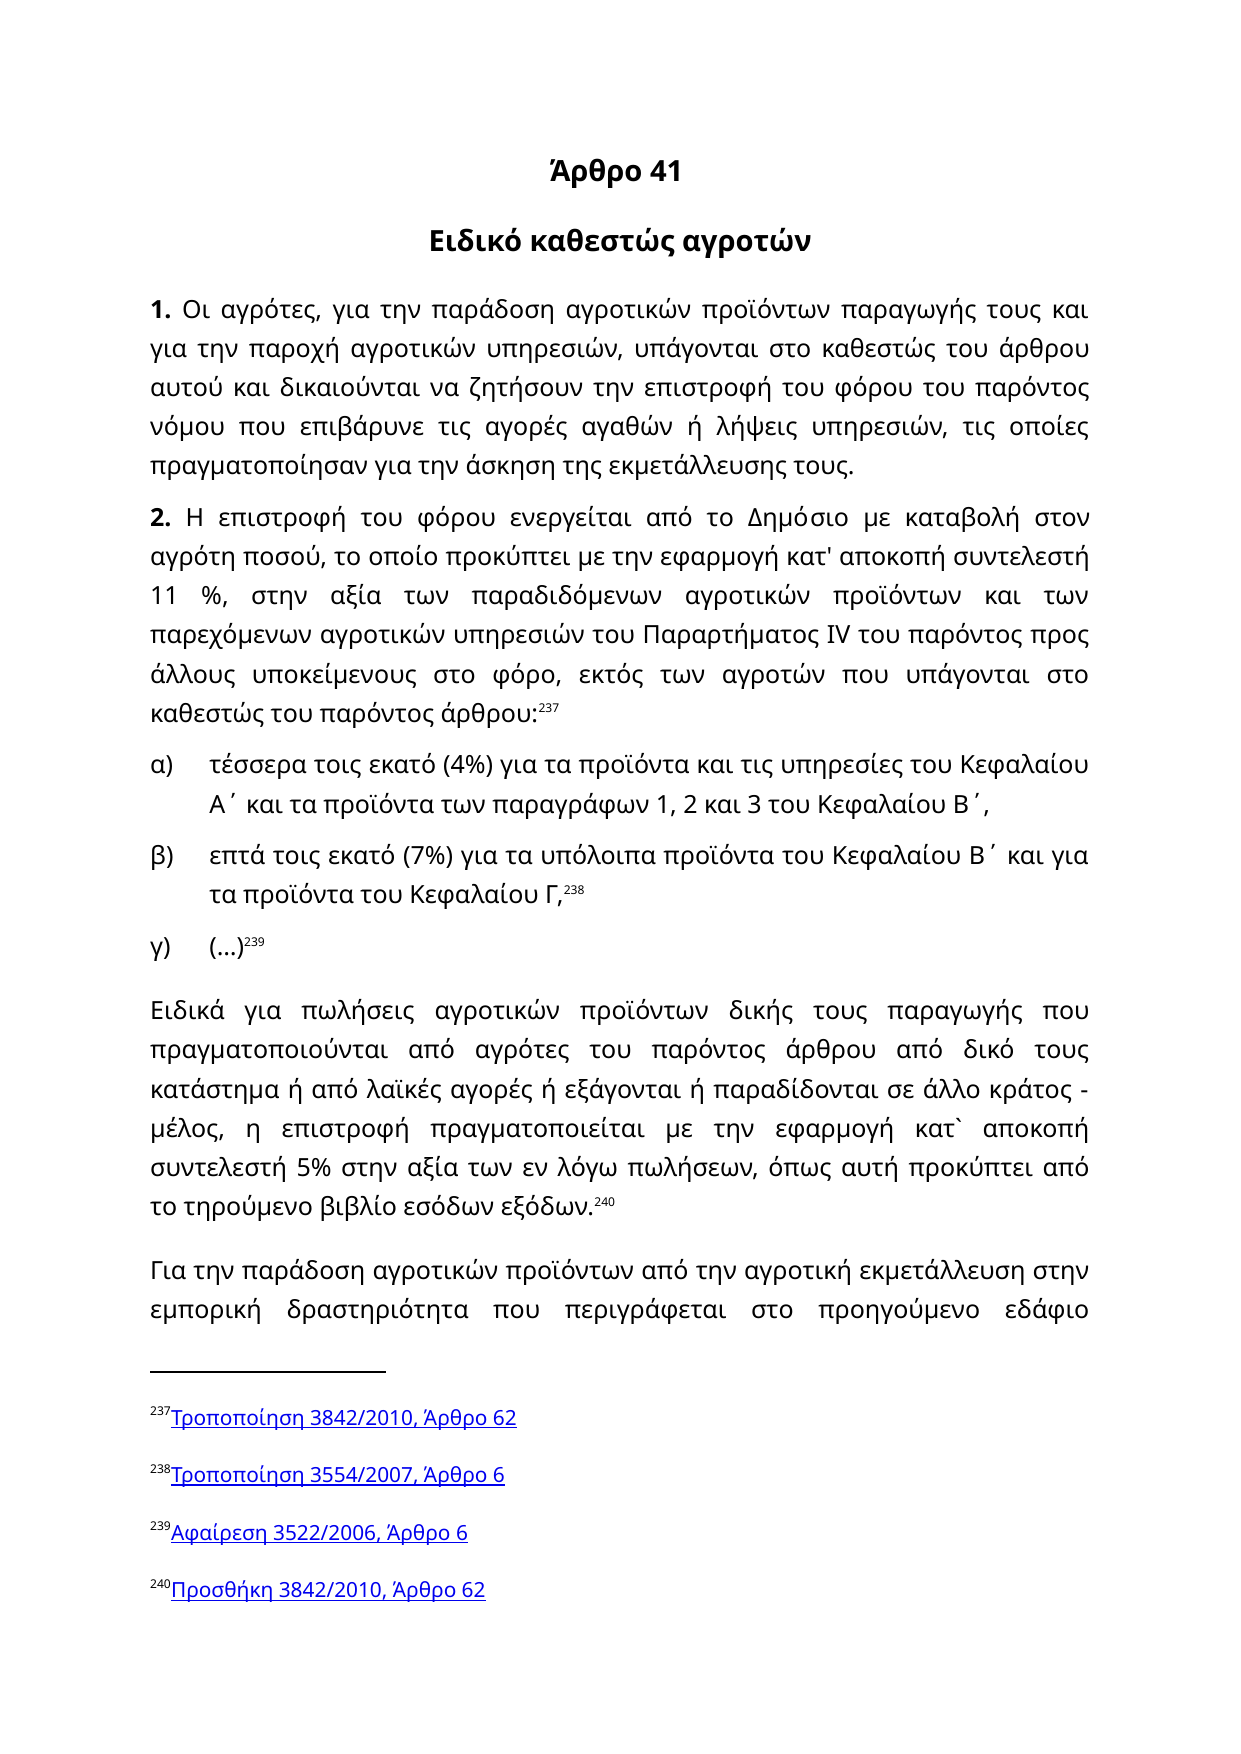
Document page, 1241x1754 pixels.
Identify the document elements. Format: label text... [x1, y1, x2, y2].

text Τροποποίηση 3554/2007, Άρθρο 6 [150, 1460, 1090, 1489]
text 2. Η επιστροφή του φόρου ενεργείται από το Δημό­σιο με καταβολή στον αγρότη ποσού, το οποίο προκύ­πτει με την εφαρμογή κατ' αποκοπή συντελεστή 11 %, στην αξία των παραδιδόμενων αγροτικών προϊόντων και των παρεχόμενων αγροτικών υπηρεσιών του Παραρτήματος IV του παρόντος προς άλλους υποκείμενους στο φόρο, εκτός των αγροτών που υπάγονται στο καθεστώς του παρόντος άρθρου: [150, 499, 1090, 729]
text Τροποποίηση 3842/2010, Άρθρο 62 [150, 1403, 1090, 1431]
subtitle Ειδικό καθεστώς αγροτών [150, 221, 1090, 260]
text Αφαίρεση 3522/2006, Άρθρο 6 [150, 1518, 1090, 1546]
list γ) (…) [150, 929, 1090, 963]
text Για την παράδοση αγροτικών προϊόντων από την αγροτική εκμετάλλευση στην εμπορική δραστηριότητα που περιγράφεται στο προηγούμενο εδάφιο [150, 1253, 1090, 1326]
text 1. Οι αγρότες, για την παράδοση αγροτικών προϊόντων παραγωγής τους και για την παροχή αγροτικών υπηρεσιών, υπάγονται στο καθεστώς του άρθρου αυτού και δικαιούνται να ζητήσουν την επιστροφή του φόρου του παρόντος νόμου που επιβάρυνε τις αγορές αγαθών ή λήψεις υπηρεσιών, τις οποίες πραγματοποίησαν για την άσκηση της εκμετάλλευσης τους. [150, 291, 1090, 482]
text Προσθήκη 3842/2010, Άρθρο 62 [150, 1576, 1090, 1604]
subtitle Άρθρο 41 [150, 150, 1090, 190]
list β) επτά τοις εκατό (7%) για τα υπόλοιπα προϊόντα του Κεφαλαίου Β΄ και για τα προϊόντα του Κεφαλαίου Γ, [150, 838, 1090, 911]
text Ειδικά για πωλήσεις αγροτικών προϊόντων δικής τους παραγωγής που πραγματοποιούνται από αγρότες του παρόντος άρθρου από δικό τους κατάστημα ή από λαϊκές αγορές ή εξάγονται ή παραδίδονται σε άλλο κράτος - μέλος, η επιστροφή πραγματοποιείται με την εφαρμογή κατ` αποκοπή συντελεστή 5% στην αξία των εν λόγω πωλήσεων, όπως αυτή προκύπτει από το τηρούμενο βιβλίο εσόδων εξόδων. [150, 993, 1090, 1223]
list α) τέσσερα τοις εκατό (4%) για τα προϊόντα και τις υπηρεσίες του Κεφαλαίου Α΄ και τα προϊόντα των παραγράφων 1, 2 και 3 του Κεφαλαίου Β΄, [150, 747, 1090, 820]
